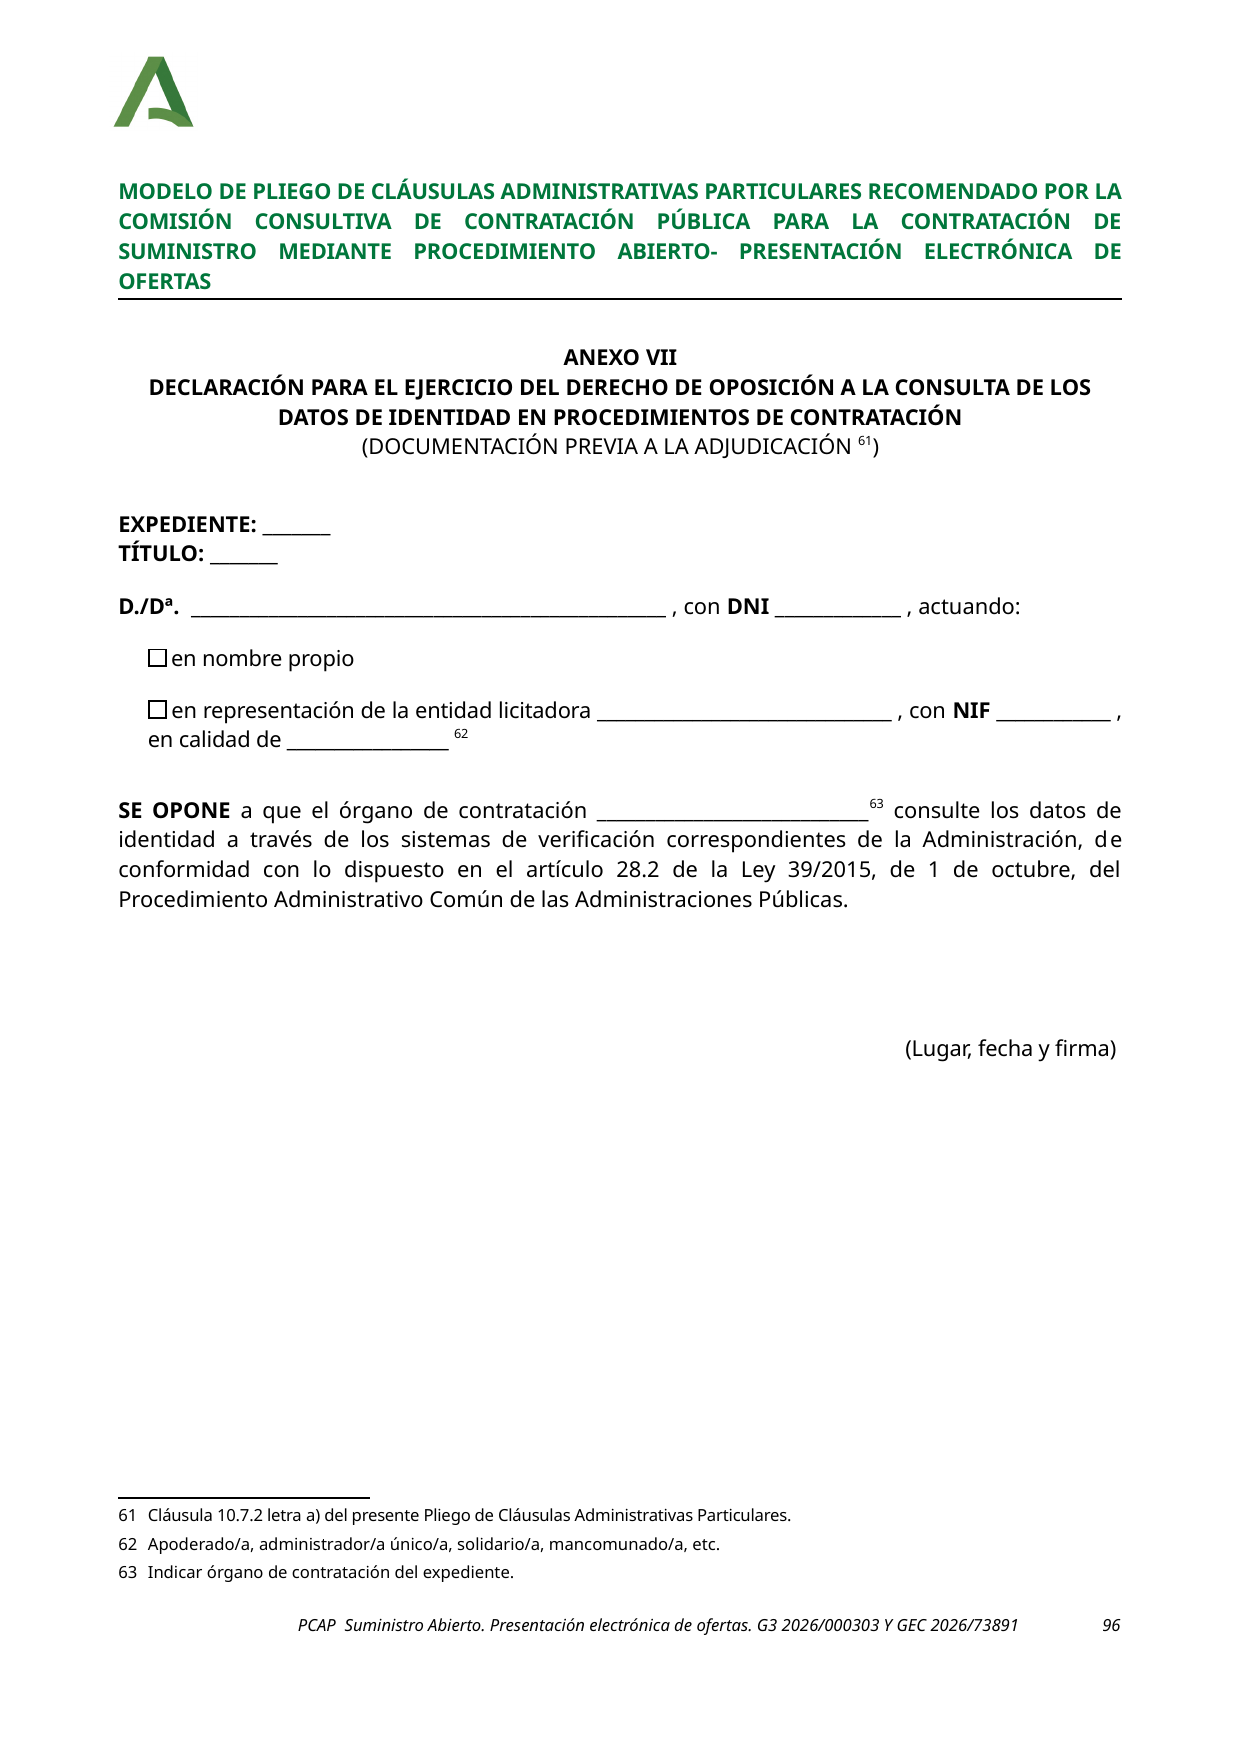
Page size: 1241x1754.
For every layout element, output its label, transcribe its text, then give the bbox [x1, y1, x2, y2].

text TÍTULO: _______ [118, 538, 1122, 568]
text EXPEDIENTE: _______ [118, 509, 1122, 538]
text ANEXO VII [118, 342, 1122, 372]
text (Lugar, fecha y firma) [118, 1033, 1122, 1063]
text Apoderado/a, administrador/a único/a, solidario/a, mancomunado/a, etc. [118, 1532, 1122, 1555]
text en nombre propio [148, 643, 1122, 673]
text DECLARACIÓN PARA EL EJERCICIO DEL DERECHO DE OPOSICIÓN A LA CONSULTA DE LOS DATOS DE IDENTIDAD EN PROCEDIMIENTOS DE CONTRATACIÓN [118, 372, 1122, 431]
text (DOCUMENTACIÓN PREVIA A LA ADJUDICACIÓN ) [118, 431, 1122, 461]
text Indicar órgano de contratación del expediente. [118, 1561, 1122, 1584]
text MODELO DE PLIEGO DE CLÁUSULAS ADMINISTRATIVAS PARTICULARES RECOMENDADO POR LA COMISIÓN CONSULTIVA DE CONTRATACIÓN PÚBLICA PARA LA CONTRATACIÓN DE SUMINISTRO MEDIANTE PROCEDIMIENTO ABIERTO- PRESENTACIÓN ELECTRÓNICA DE OFERTAS [118, 176, 1122, 298]
text Cláusula 10.7.2 letra a) del presente Pliego de Cláusulas Administrativas Particulares. [118, 1504, 1122, 1526]
picture [109, 52, 198, 131]
text en representación de la entidad licitadora _______________________________ , con NIF ____________ , en calidad de _________________ [148, 695, 1122, 754]
text SE OPONE a que el órgano de contratación ____________________________ consulte los datos de identidad a través de los sistemas de verificación correspondientes de la Administración, de conformidad con lo dispuesto en el artículo 28.2 de la Ley 39/2015, de 1 de octubre, del Procedimiento Administrativo Común de las Administraciones Públicas. [118, 795, 1122, 914]
text D./Dª. _________________________________________________ , con DNI _____________ , actuando: [118, 591, 1122, 621]
